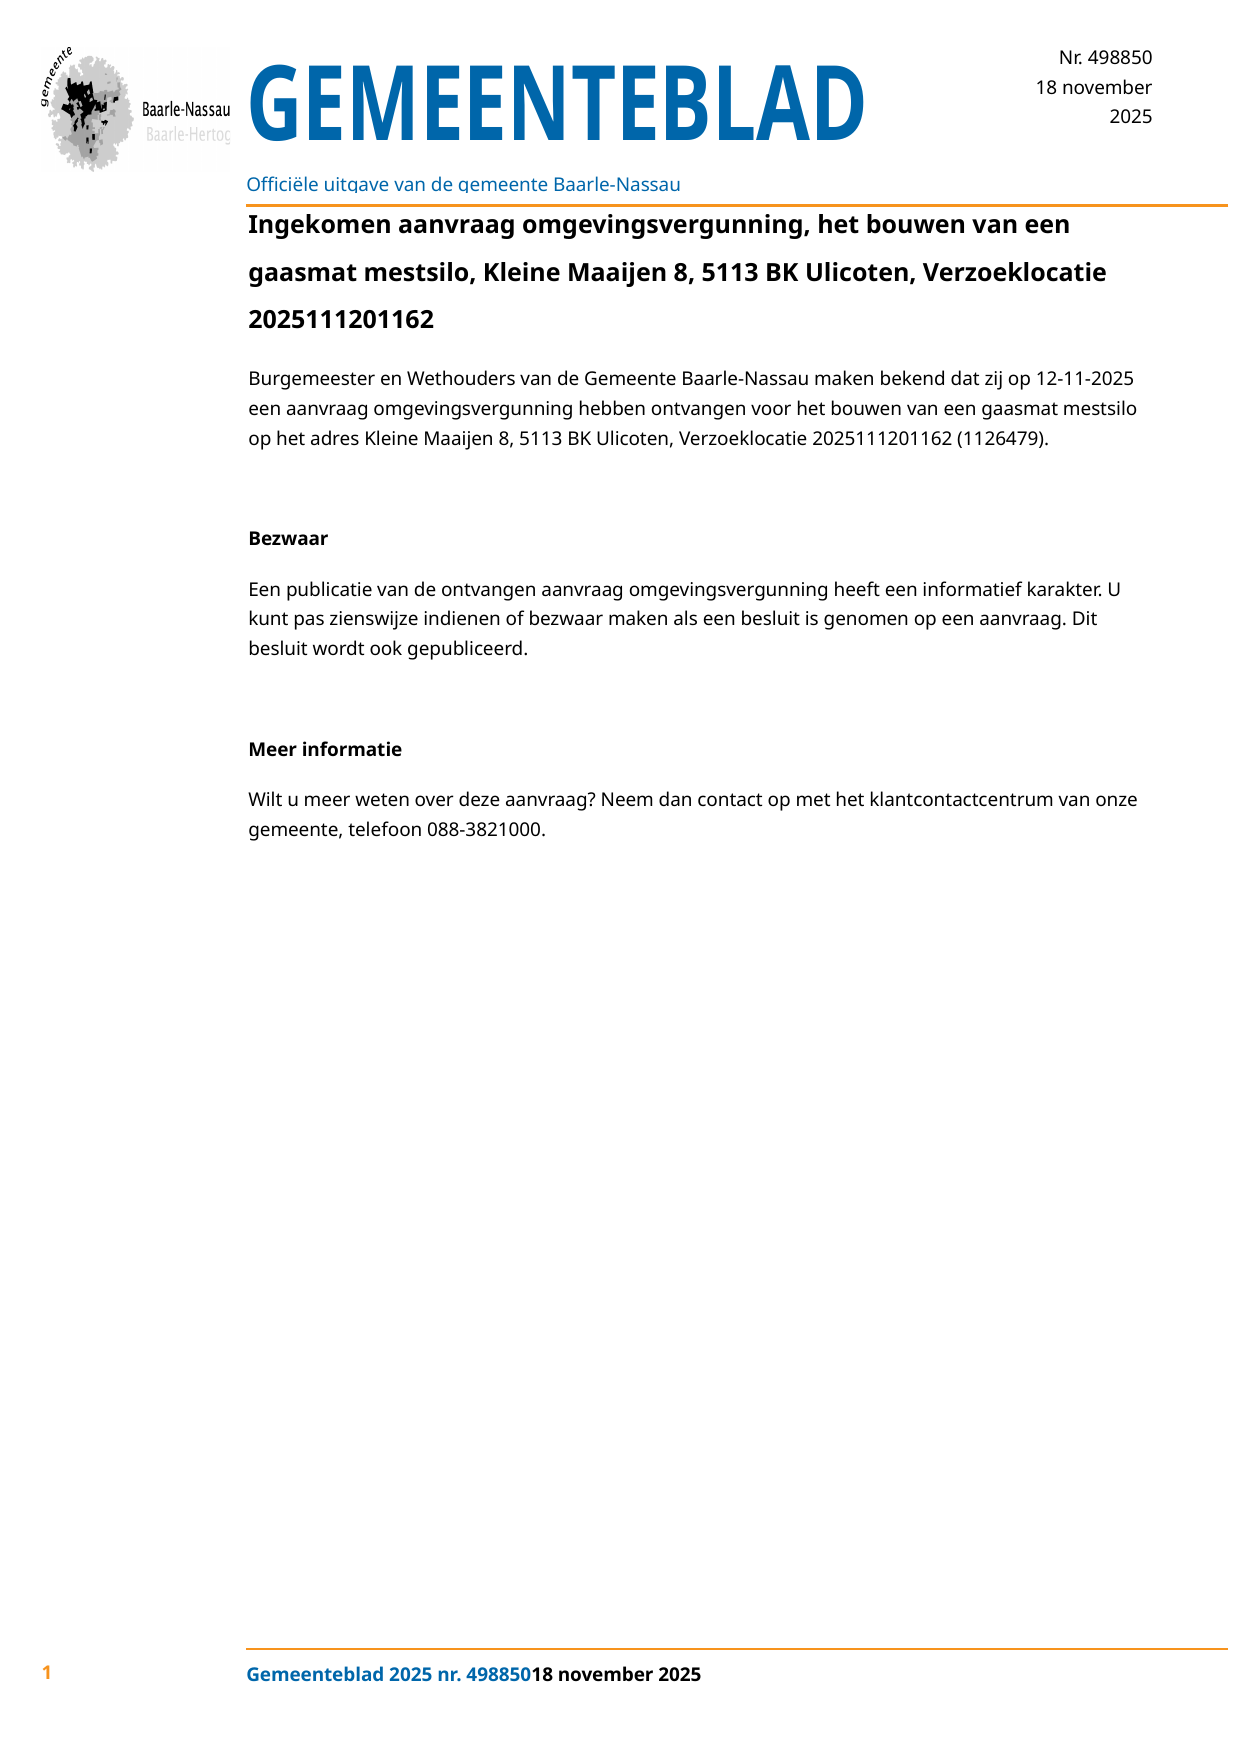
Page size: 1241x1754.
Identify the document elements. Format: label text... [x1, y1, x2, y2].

text Burgemeester en Wethouders van de Gemeente Baarle-Nassau maken bekend dat zij op 12-11-2025 een aanvraag omgevingsvergunning hebben ontvangen voor het bouwen van een gaasmat mestsilo op het adres Kleine Maaijen 8, 5113 BK Ulicoten, Verzoeklocatie 2025111201162 (1126479). [248, 366, 1152, 450]
picture [41, 47, 231, 172]
text Wilt u meer weten over deze aanvraag? Neem dan contact op met het klantcontactcentrum van onze gemeente, telefoon 088-3821000. [248, 786, 1152, 842]
text Meer informatie [248, 736, 1152, 762]
text Bezwaar [248, 526, 1152, 551]
text Een publicatie van de ontvangen aanvraag omgevingsvergunning heeft een informatief karakter. U kunt pas zienswijze indienen of bezwaar maken als een besluit is genomen op een aanvraag. Dit besluit wordt ook gepubliceerd. [248, 576, 1152, 661]
text Ingekomen aanvraag omgevingsvergunning, het bouwen van een gaasmat mestsilo, Kleine Maaijen 8, 5113 BK Ulicoten, Verzoeklocatie 2025111201162 [248, 207, 1152, 336]
